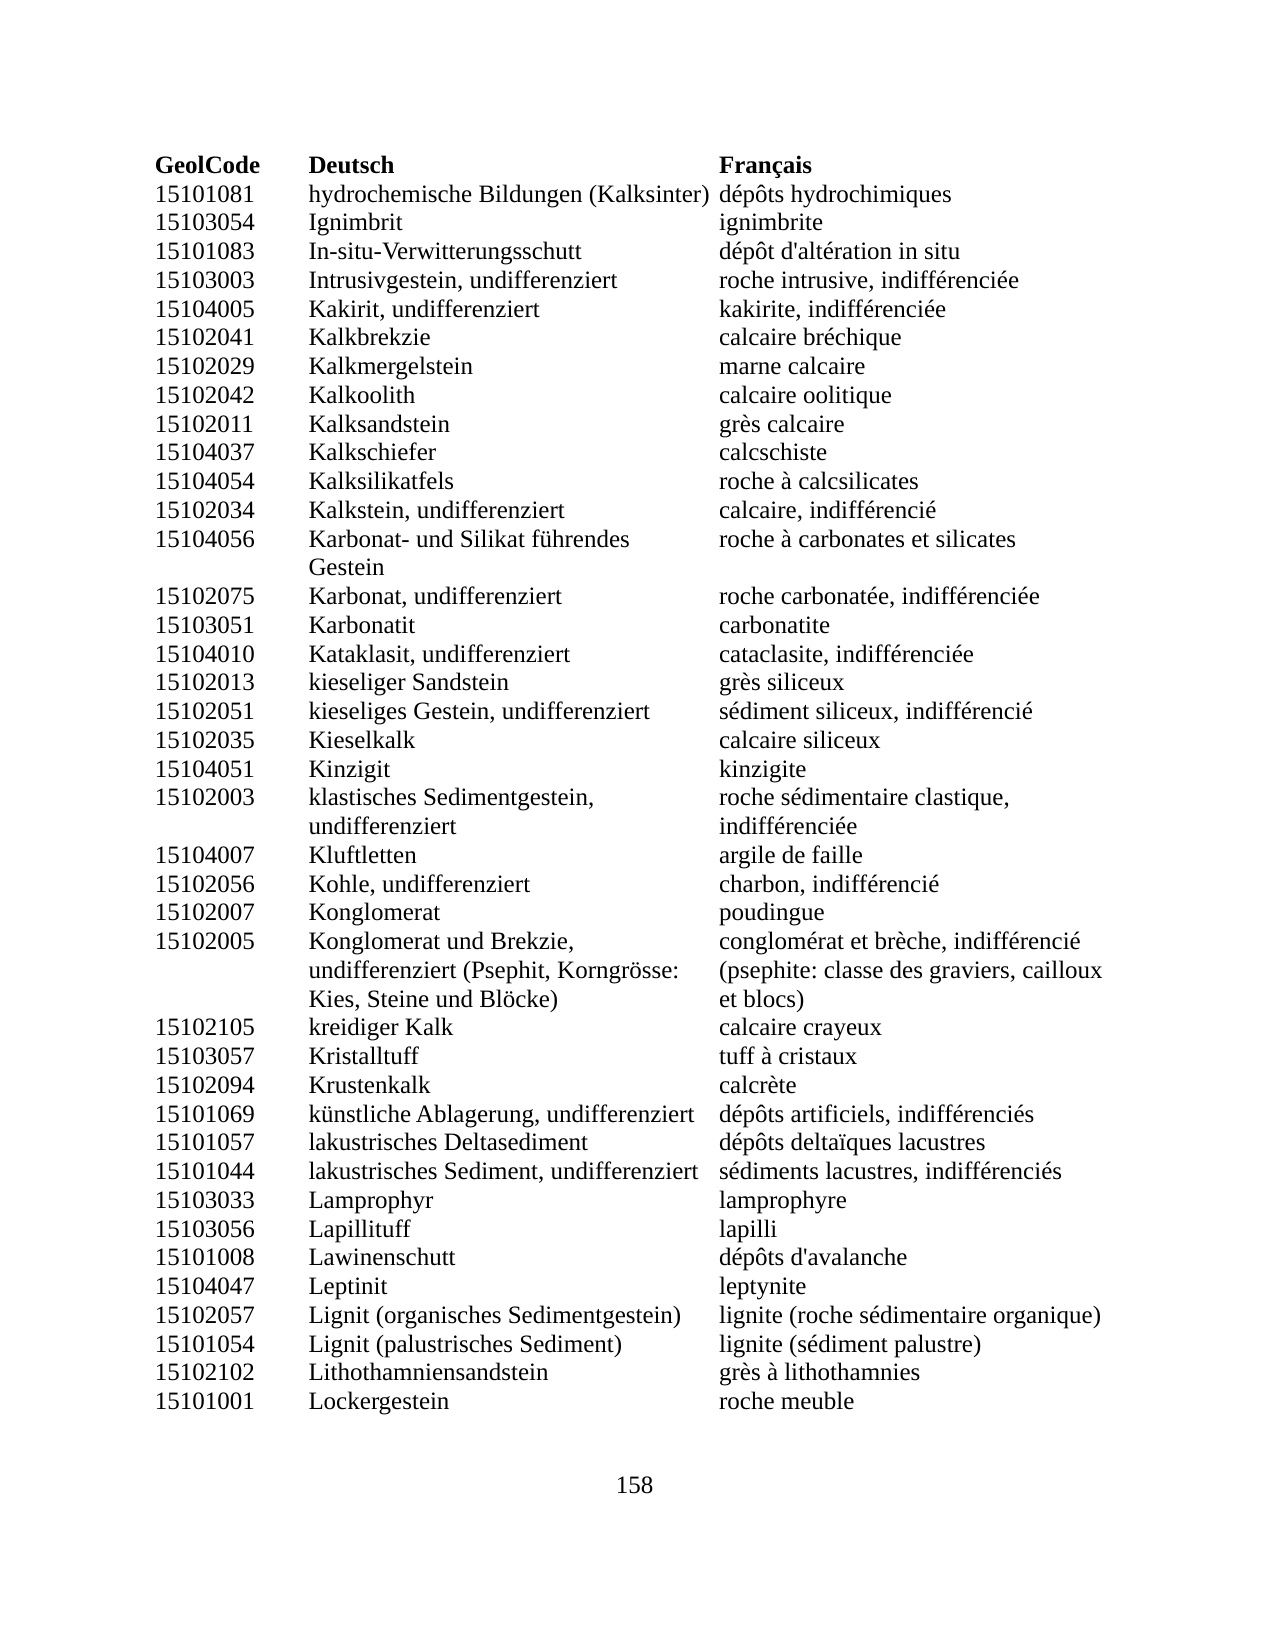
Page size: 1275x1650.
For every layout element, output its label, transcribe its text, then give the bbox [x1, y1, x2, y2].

table_cell 15103003 [150, 265, 304, 294]
table_cell Kataklasit, undifferenziert [304, 639, 714, 667]
table_cell 15102105 [150, 1013, 304, 1041]
table_cell Ignimbrit [304, 208, 714, 236]
table_cell Kalkstein, undifferenziert [304, 495, 714, 524]
table_header Deutsch [304, 150, 714, 179]
table_cell Krustenkalk [304, 1070, 714, 1099]
table_cell calcaire siliceux [714, 725, 1125, 754]
table_cell 15104005 [150, 294, 304, 322]
table_cell 15102056 [150, 869, 304, 897]
table_cell 15102003 [150, 783, 304, 840]
table_cell Konglomerat [304, 898, 714, 926]
table_cell kreidiger Kalk [304, 1013, 714, 1041]
table_cell carbonatite [714, 610, 1125, 639]
table_cell 15102041 [150, 323, 304, 351]
table_cell Lignit (palustrisches Sediment) [304, 1329, 714, 1357]
table_cell roche sédimentaire clastique, indifférenciée [714, 783, 1125, 840]
table_cell sédiments lacustres, indifférenciés [714, 1156, 1125, 1185]
table_cell poudingue [714, 898, 1125, 926]
table_cell lamprophyre [714, 1185, 1125, 1214]
table_cell roche à calcsilicates [714, 466, 1125, 495]
table_cell 15102007 [150, 898, 304, 926]
table_cell Karbonat- und Silikat führendes Gestein [304, 524, 714, 581]
table_cell 15104047 [150, 1271, 304, 1300]
table_header Français [714, 150, 1125, 179]
table_cell 15101081 [150, 179, 304, 207]
table_cell In-situ-Verwitterungsschutt [304, 236, 714, 265]
table_cell 15103057 [150, 1041, 304, 1070]
table_cell roche à carbonates et silicates [714, 524, 1125, 581]
table_cell 15101001 [150, 1386, 304, 1415]
table_cell leptynite [714, 1271, 1125, 1300]
table_cell Kalkoolith [304, 380, 714, 409]
table_cell hydrochemische Bildungen (Kalksinter) [304, 179, 714, 207]
table_cell 15103054 [150, 208, 304, 236]
table_cell 15104010 [150, 639, 304, 667]
table_cell 15101083 [150, 236, 304, 265]
table_cell marne calcaire [714, 351, 1125, 380]
table_header GeolCode [150, 150, 304, 179]
table_cell 15101069 [150, 1099, 304, 1127]
table_cell Kalksandstein [304, 409, 714, 437]
table_cell 15101057 [150, 1128, 304, 1156]
table_cell dépôt d'altération in situ [714, 236, 1125, 265]
table_cell cataclasite, indifférenciée [714, 639, 1125, 667]
table_cell Kalkbrekzie [304, 323, 714, 351]
table_cell lakustrisches Deltasediment [304, 1128, 714, 1156]
table_cell Kristalltuff [304, 1041, 714, 1070]
table_cell lapilli [714, 1214, 1125, 1242]
table_cell lignite (sédiment palustre) [714, 1329, 1125, 1357]
table_cell Kalksilikatfels [304, 466, 714, 495]
table_cell 15104037 [150, 438, 304, 466]
table_cell 15102075 [150, 581, 304, 610]
table_cell klastisches Sedimentgestein, undifferenziert [304, 783, 714, 840]
table_cell dépôts d'avalanche [714, 1243, 1125, 1271]
table_cell Kohle, undifferenziert [304, 869, 714, 897]
table_cell calcaire oolitique [714, 380, 1125, 409]
table_cell 15102029 [150, 351, 304, 380]
table_cell 15102035 [150, 725, 304, 754]
table_cell dépôts hydrochimiques [714, 179, 1125, 207]
table_cell 15104054 [150, 466, 304, 495]
table_cell 15102034 [150, 495, 304, 524]
table_cell Konglomerat und Brekzie, undifferenziert (Psephit, Korngrösse: Kies, Steine und Blöcke) [304, 926, 714, 1012]
table_cell argile de faille [714, 840, 1125, 869]
table_cell kinzigite [714, 754, 1125, 782]
table_cell Kalkschiefer [304, 438, 714, 466]
table_cell Kinzigit [304, 754, 714, 782]
table_cell 15102042 [150, 380, 304, 409]
table_cell Kluftletten [304, 840, 714, 869]
table_cell kieseliger Sandstein [304, 668, 714, 696]
table_cell 15103056 [150, 1214, 304, 1242]
table_cell roche intrusive, indifférenciée [714, 265, 1125, 294]
table_cell künstliche Ablagerung, undifferenziert [304, 1099, 714, 1127]
table_cell lakustrisches Sediment, undifferenziert [304, 1156, 714, 1185]
table_cell dépôts deltaïques lacustres [714, 1128, 1125, 1156]
table_cell ignimbrite [714, 208, 1125, 236]
table_cell kieseliges Gestein, undifferenziert [304, 696, 714, 725]
table_cell Lockergestein [304, 1386, 714, 1415]
table_cell Lapillituff [304, 1214, 714, 1242]
table_cell 15101054 [150, 1329, 304, 1357]
table_cell grès calcaire [714, 409, 1125, 437]
table_cell 15103033 [150, 1185, 304, 1214]
table_cell calcschiste [714, 438, 1125, 466]
table_cell 15104051 [150, 754, 304, 782]
table_cell Kakirit, undifferenziert [304, 294, 714, 322]
table_cell calcaire, indifférencié [714, 495, 1125, 524]
table_cell Lamprophyr [304, 1185, 714, 1214]
table_cell 15102013 [150, 668, 304, 696]
table_cell Intrusivgestein, undifferenziert [304, 265, 714, 294]
table_cell 15102057 [150, 1300, 304, 1329]
table_cell 15102051 [150, 696, 304, 725]
table_cell Kieselkalk [304, 725, 714, 754]
table_cell roche meuble [714, 1386, 1125, 1415]
table_cell conglomérat et brèche, indifférencié (psephite: classe des graviers, cailloux et blocs) [714, 926, 1125, 1012]
table_cell 15104007 [150, 840, 304, 869]
table_cell calcrète [714, 1070, 1125, 1099]
table_cell grès à lithothamnies [714, 1358, 1125, 1386]
table_cell grès siliceux [714, 668, 1125, 696]
table_cell calcaire bréchique [714, 323, 1125, 351]
table_cell Leptinit [304, 1271, 714, 1300]
table_cell charbon, indifférencié [714, 869, 1125, 897]
table_cell 15102094 [150, 1070, 304, 1099]
table_cell Karbonat, undifferenziert [304, 581, 714, 610]
table_cell roche carbonatée, indifférenciée [714, 581, 1125, 610]
table_cell Lignit (organisches Sedimentgestein) [304, 1300, 714, 1329]
table_cell 15102005 [150, 926, 304, 1012]
table_cell Lithothamniensandstein [304, 1358, 714, 1386]
table_cell dépôts artificiels, indifférenciés [714, 1099, 1125, 1127]
table_cell 15102011 [150, 409, 304, 437]
table_cell 15104056 [150, 524, 304, 581]
table_cell 15101008 [150, 1243, 304, 1271]
table_cell 15102102 [150, 1358, 304, 1386]
table_cell kakirite, indifférenciée [714, 294, 1125, 322]
table_cell sédiment siliceux, indifférencié [714, 696, 1125, 725]
table_cell lignite (roche sédimentaire organique) [714, 1300, 1125, 1329]
table_cell Karbonatit [304, 610, 714, 639]
table_cell Lawinenschutt [304, 1243, 714, 1271]
table_cell Kalkmergelstein [304, 351, 714, 380]
table_cell tuff à cristaux [714, 1041, 1125, 1070]
table_cell 15101044 [150, 1156, 304, 1185]
table_cell 15103051 [150, 610, 304, 639]
table_cell calcaire crayeux [714, 1013, 1125, 1041]
